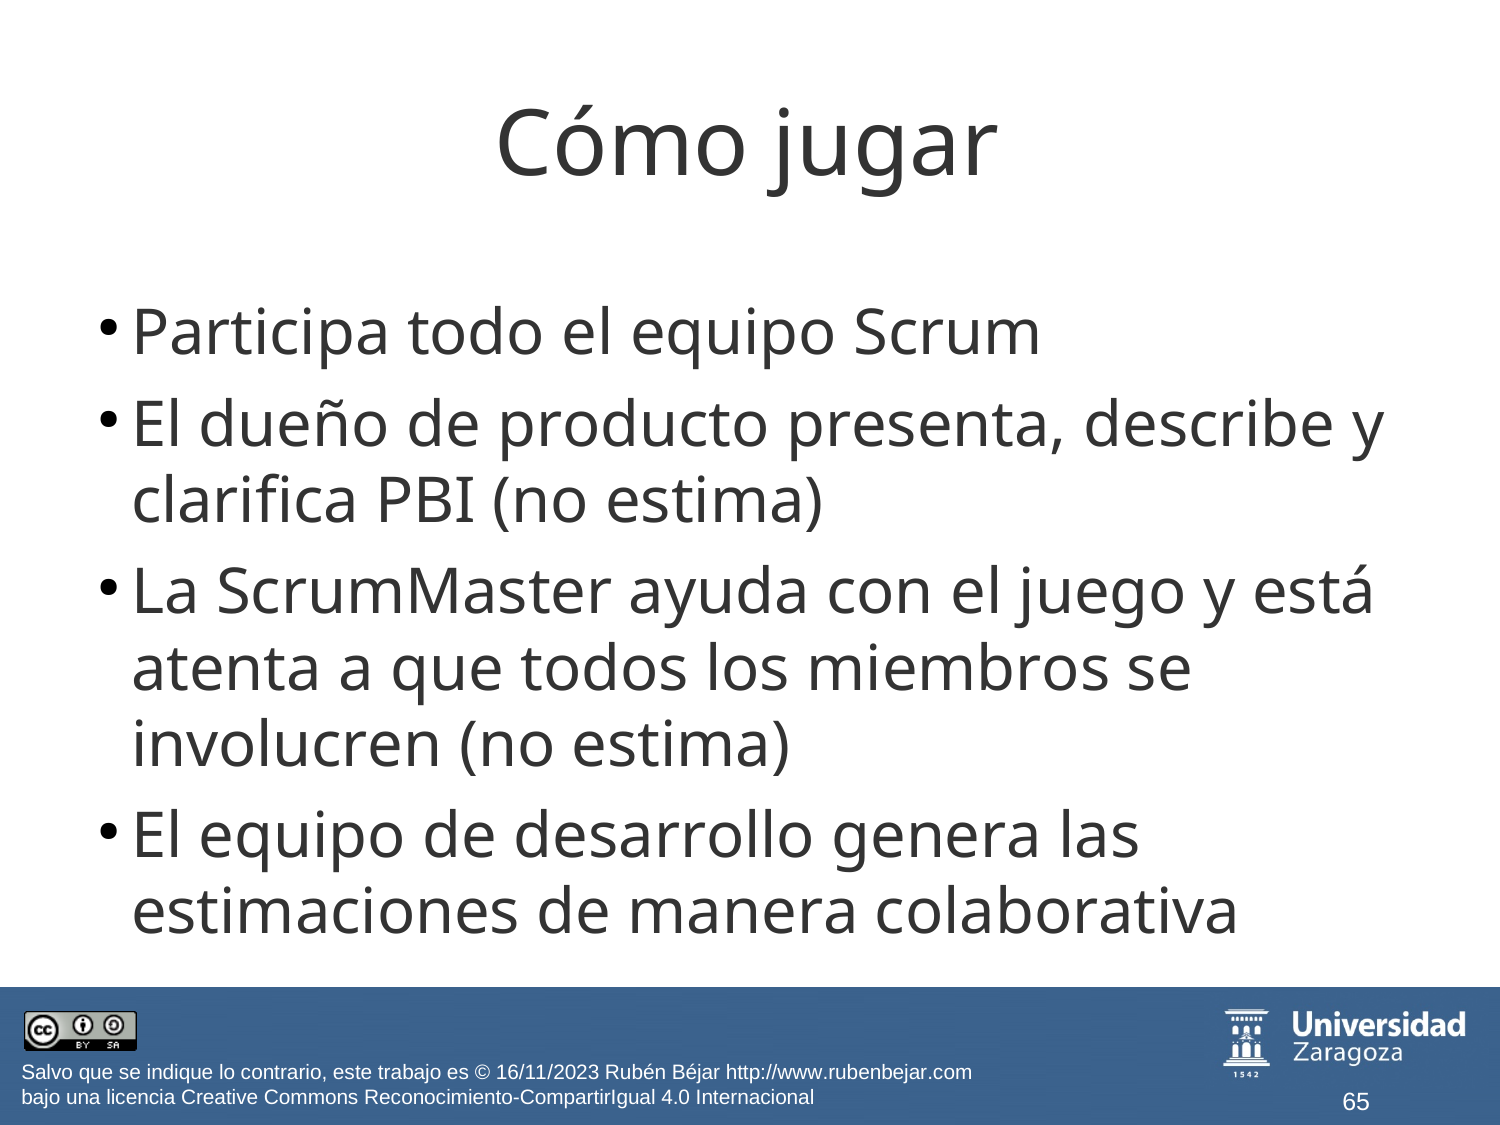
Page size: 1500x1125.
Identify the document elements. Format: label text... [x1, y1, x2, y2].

title Cómo jugar [74, 21, 1420, 257]
picture [0, 987, 1500, 1125]
list Participa todo el equipo Scrum El dueño de producto presenta, describe y clarifica PBI (no estima) La ScrumMaster ayuda con el juego y está atenta a que todos los miembros se involucren (no estima) El equipo de desarrollo genera las estimaciones de manera colaborativa [82, 283, 1418, 957]
